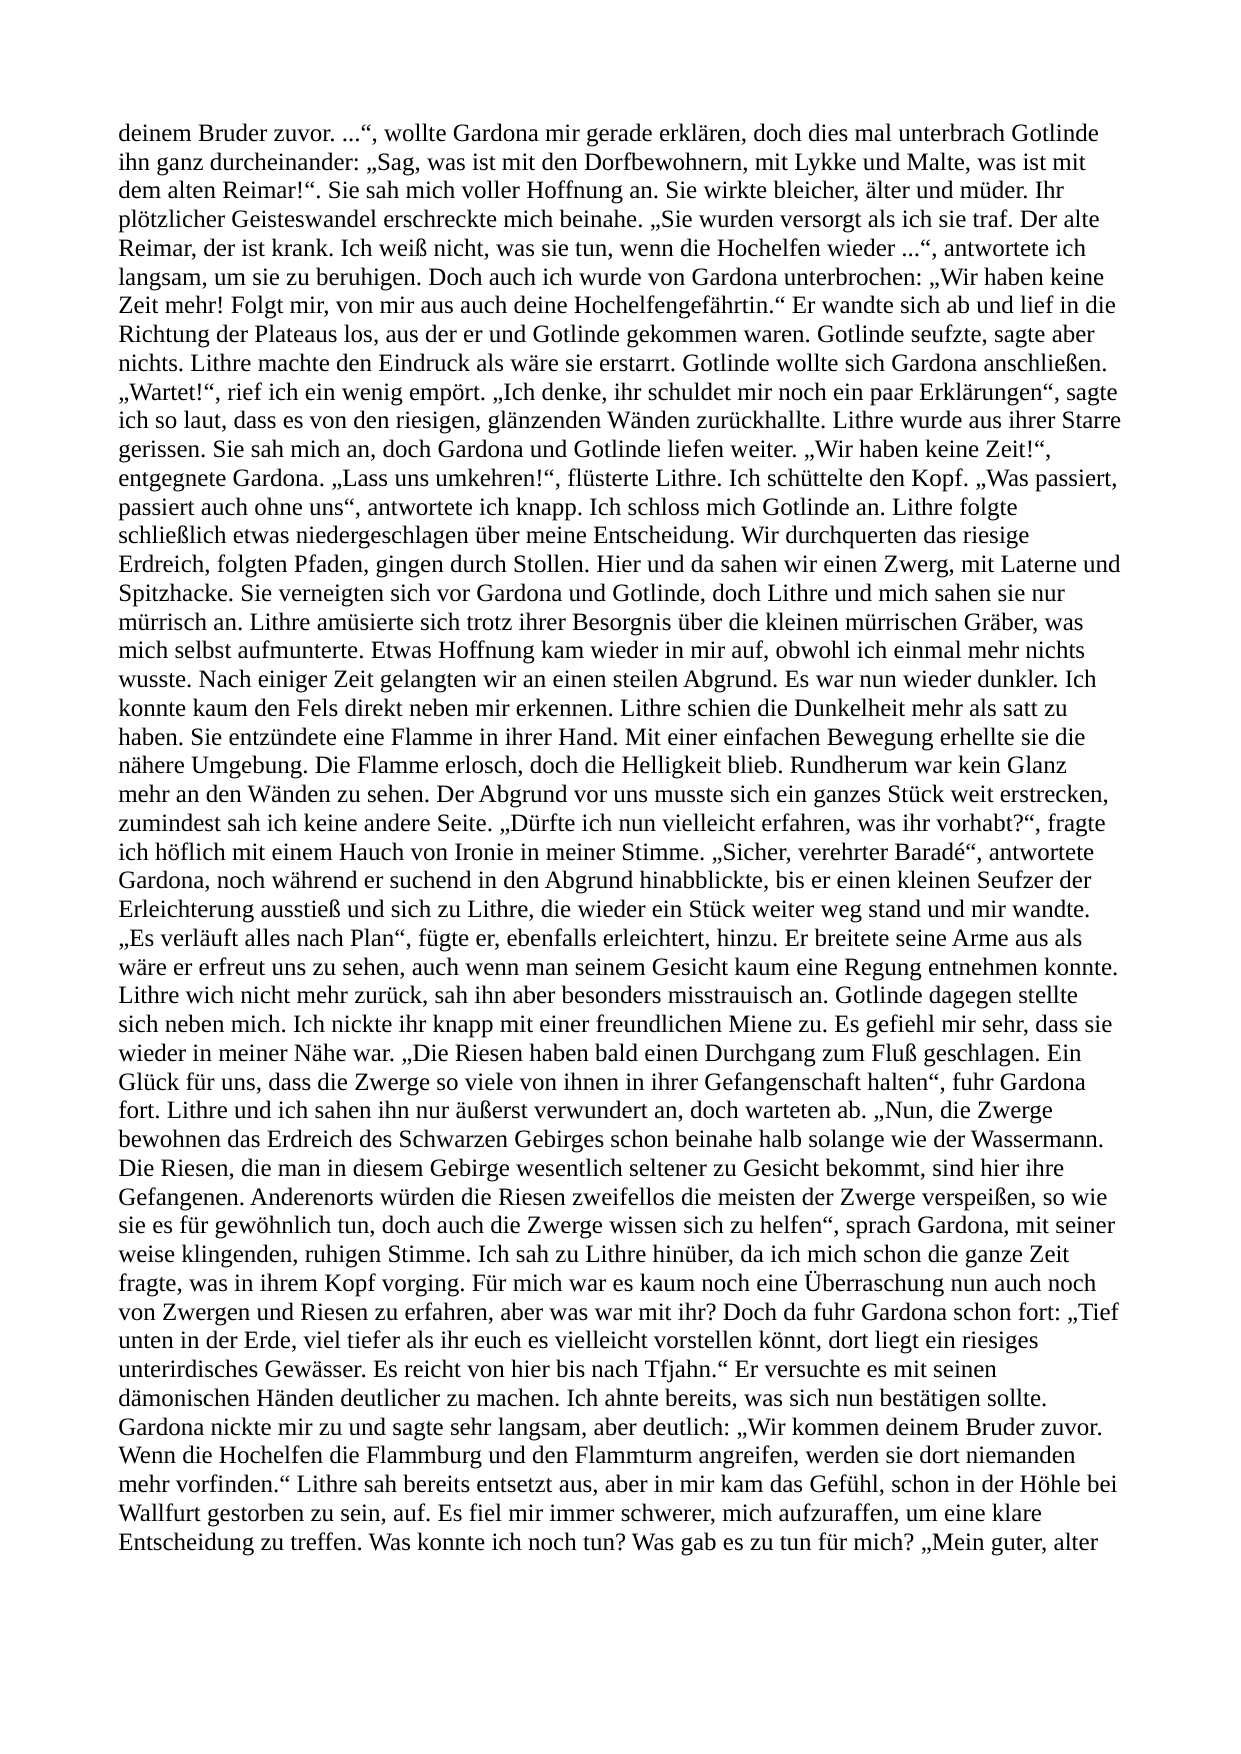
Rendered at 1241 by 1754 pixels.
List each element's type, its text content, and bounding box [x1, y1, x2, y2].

text deinem Bruder zuvor. ...“, wollte Gardona mir gerade erklären, doch dies mal unterbrach Gotlinde ihn ganz durcheinander: „Sag, was ist mit den Dorfbewohnern, mit Lykke und Malte, was ist mit dem alten Reimar!“. Sie sah mich voller Hoffnung an. Sie wirkte bleicher, älter und müder. Ihr plötzlicher Geisteswandel erschreckte mich beinahe. „Sie wurden versorgt als ich sie traf. Der alte Reimar, der ist krank. Ich weiß nicht, was sie tun, wenn die Hochelfen wieder ...“, antwortete ich langsam, um sie zu beruhigen. Doch auch ich wurde von Gardona unterbrochen: „Wir haben keine Zeit mehr! Folgt mir, von mir aus auch deine Hochelfengefährtin.“ Er wandte sich ab und lief in die Richtung der Plateaus los, aus der er und Gotlinde gekommen waren. Gotlinde seufzte, sagte aber nichts. Lithre machte den Eindruck als wäre sie erstarrt. Gotlinde wollte sich Gardona anschließen. „Wartet!“, rief ich ein wenig empört. „Ich denke, ihr schuldet mir noch ein paar Erklärungen“, sagte ich so laut, dass es von den riesigen, glänzenden Wänden zurückhallte. Lithre wurde aus ihrer Starre gerissen. Sie sah mich an, doch Gardona und Gotlinde liefen weiter. „Wir haben keine Zeit!“, entgegnete Gardona. „Lass uns umkehren!“, flüsterte Lithre. Ich schüttelte den Kopf. „Was passiert, passiert auch ohne uns“, antwortete ich knapp. Ich schloss mich Gotlinde an. Lithre folgte schließlich etwas niedergeschlagen über meine Entscheidung. Wir durchquerten das riesige Erdreich, folgten Pfaden, gingen durch Stollen. Hier und da sahen wir einen Zwerg, mit Laterne und Spitzhacke. Sie verneigten sich vor Gardona und Gotlinde, doch Lithre und mich sahen sie nur mürrisch an. Lithre amüsierte sich trotz ihrer Besorgnis über die kleinen mürrischen Gräber, was mich selbst aufmunterte. Etwas Hoffnung kam wieder in mir auf, obwohl ich einmal mehr nichts wusste. Nach einiger Zeit gelangten wir an einen steilen Abgrund. Es war nun wieder dunkler. Ich konnte kaum den Fels direkt neben mir erkennen. Lithre schien die Dunkelheit mehr als satt zu haben. Sie entzündete eine Flamme in ihrer Hand. Mit einer einfachen Bewegung erhellte sie die nähere Umgebung. Die Flamme erlosch, doch die Helligkeit blieb. Rundherum war kein Glanz mehr an den Wänden zu sehen. Der Abgrund vor uns musste sich ein ganzes Stück weit erstrecken, zumindest sah ich keine andere Seite. „Dürfte ich nun vielleicht erfahren, was ihr vorhabt?“, fragte ich höflich mit einem Hauch von Ironie in meiner Stimme. „Sicher, verehrter Baradé“, antwortete Gardona, noch während er suchend in den Abgrund hinabblickte, bis er einen kleinen Seufzer der Erleichterung ausstieß und sich zu Lithre, die wieder ein Stück weiter weg stand und mir wandte. „Es verläuft alles nach Plan“, fügte er, ebenfalls erleichtert, hinzu. Er breitete seine Arme aus als wäre er erfreut uns zu sehen, auch wenn man seinem Gesicht kaum eine Regung entnehmen konnte. Lithre wich nicht mehr zurück, sah ihn aber besonders misstrauisch an. Gotlinde dagegen stellte sich neben mich. Ich nickte ihr knapp mit einer freundlichen Miene zu. Es gefiehl mir sehr, dass sie wieder in meiner Nähe war. „Die Riesen haben bald einen Durchgang zum Fluß geschlagen. Ein Glück für uns, dass die Zwerge so viele von ihnen in ihrer Gefangenschaft halten“, fuhr Gardona fort. Lithre und ich sahen ihn nur äußerst verwundert an, doch warteten ab. „Nun, die Zwerge bewohnen das Erdreich des Schwarzen Gebirges schon beinahe halb solange wie der Wassermann. Die Riesen, die man in diesem Gebirge wesentlich seltener zu Gesicht bekommt, sind hier ihre Gefangenen. Anderenorts würden die Riesen zweifellos die meisten der Zwerge verspeißen, so wie sie es für gewöhnlich tun, doch auch die Zwerge wissen sich zu helfen“, sprach Gardona, mit seiner weise klingenden, ruhigen Stimme. Ich sah zu Lithre hinüber, da ich mich schon die ganze Zeit fragte, was in ihrem Kopf vorging. Für mich war es kaum noch eine Überraschung nun auch noch von Zwergen und Riesen zu erfahren, aber was war mit ihr? Doch da fuhr Gardona schon fort: „Tief unten in der Erde, viel tiefer als ihr euch es vielleicht vorstellen könnt, dort liegt ein riesiges unterirdisches Gewässer. Es reicht von hier bis nach Tfjahn.“ Er versuchte es mit seinen dämonischen Händen deutlicher zu machen. Ich ahnte bereits, was sich nun bestätigen sollte. Gardona nickte mir zu und sagte sehr langsam, aber deutlich: „Wir kommen deinem Bruder zuvor. Wenn die Hochelfen die Flammburg und den Flammturm angreifen, werden sie dort niemanden mehr vorfinden.“ Lithre sah bereits entsetzt aus, aber in mir kam das Gefühl, schon in der Höhle bei Wallfurt gestorben zu sein, auf. Es fiel mir immer schwerer, mich aufzuraffen, um eine klare Entscheidung zu treffen. Was konnte ich noch tun? Was gab es zu tun für mich? „Mein guter, alter [118, 118, 1122, 1556]
